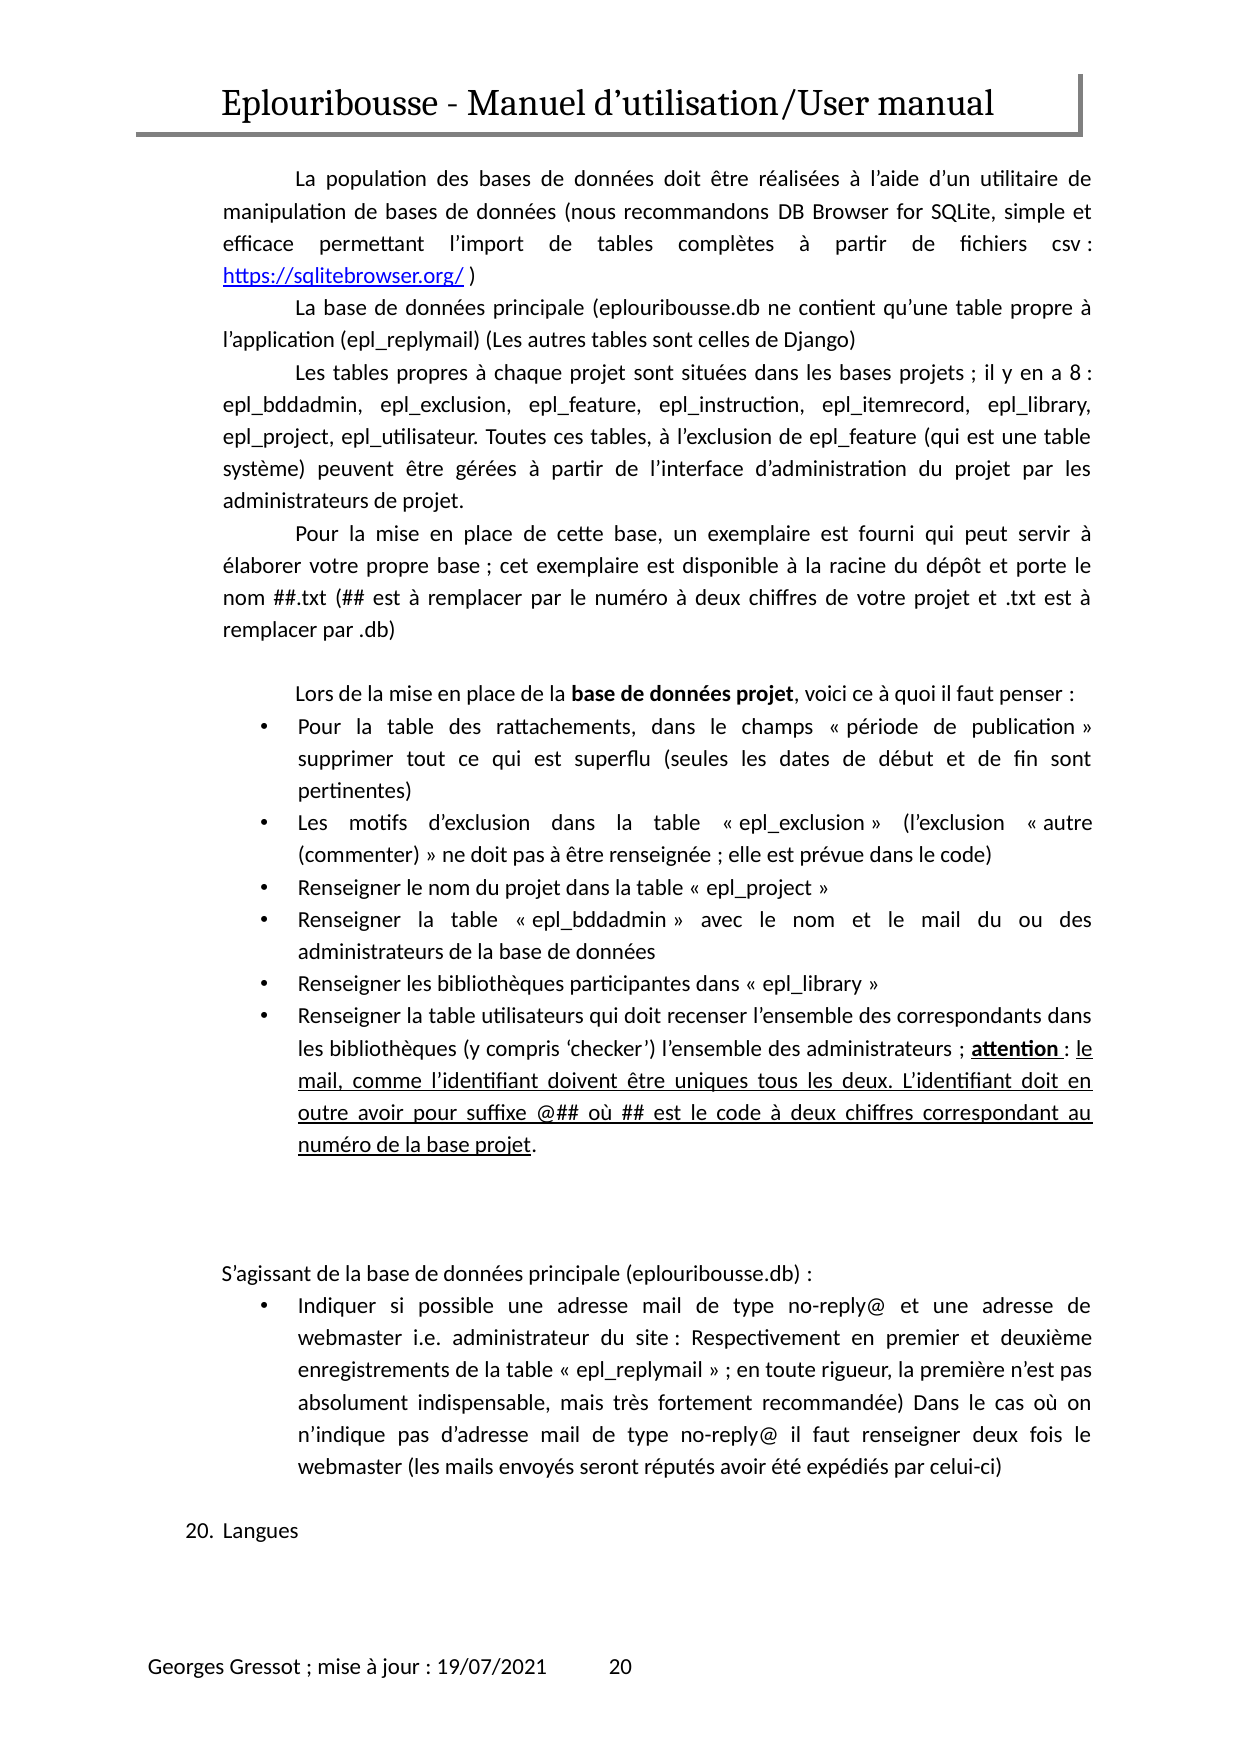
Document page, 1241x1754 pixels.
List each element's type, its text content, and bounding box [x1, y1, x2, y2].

list La base de données principale (eplouribousse.db ne contient qu’une table propre à l’application (epl_replymail) (Les autres tables sont celles de Django) [223, 293, 1093, 353]
list La population des bases de données doit être réalisées à l’aide d’un utilitaire de manipulation de bases de données (nous recommandons DB Browser for SQLite, simple et efficace permettant l’import de tables complètes à partir de fichiers csv : https://sqlitebrowser.org/ ) [223, 164, 1093, 289]
list Renseigner les bibliothèques participantes dans « epl_library » [260, 969, 1093, 997]
list Langues [185, 1516, 1093, 1544]
list Pour la mise en place de cette base, un exemplaire est fourni qui peut servir à élaborer votre propre base ; cet exemplaire est disponible à la racine du dépôt et porte le nom ##.txt (## est à remplacer par le numéro à deux chiffres de votre projet et .txt est à remplacer par .db) [223, 519, 1093, 643]
list Renseigner le nom du projet dans la table « epl_project » [260, 873, 1093, 901]
list Renseigner la table « epl_bddadmin » avec le nom et le mail du ou des administrateurs de la base de données [260, 905, 1093, 965]
list Les motifs d’exclusion dans la table « epl_exclusion » (l’exclusion « autre (commenter) » ne doit pas à être renseignée ; elle est prévue dans le code) [260, 808, 1093, 868]
list Les tables propres à chaque projet sont situées dans les bases projets ; il y en a 8 : epl_bddadmin, epl_exclusion, epl_feature, epl_instruction, epl_itemrecord, epl_library, epl_project, epl_utilisateur. Toutes ces tables, à l’exclusion de epl_feature (qui est une table système) peuvent être gérées à partir de l’interface d’administration du projet par les administrateurs de projet. [223, 358, 1093, 514]
list Renseigner la table utilisateurs qui doit recenser l’ensemble des correspondants dans les bibliothèques (y compris ‘checker’) l’ensemble des administrateurs ; attention : le mail, comme l’identifiant doivent être uniques tous les deux. L’identifiant doit en outre avoir pour suffixe @## où ## est le code à deux chiffres correspondant au numéro de la base projet. [260, 1001, 1093, 1158]
list Pour la table des rattachements, dans le champs « période de publication » supprimer tout ce qui est superflu (seules les dates de début et de fin sont pertinentes) [260, 712, 1093, 804]
list Lors de la mise en place de la base de données projet, voici ce à quoi il faut penser : [223, 679, 1093, 708]
list S’agissant de la base de données principale (eplouribousse.db) : [221, 1259, 1093, 1287]
list Indiquer si possible une adresse mail de type no-reply@ et une adresse de webmaster i.e. administrateur du site : Respectivement en premier et deuxième enregistrements de la table « epl_replymail » ; en toute rigueur, la première n’est pas absolument indispensable, mais très fortement recommandée) Dans le cas où on n’indique pas d’adresse mail de type no-reply@ il faut renseigner deux fois le webmaster (les mails envoyés seront réputés avoir été expédiés par celui-ci) [260, 1291, 1093, 1480]
